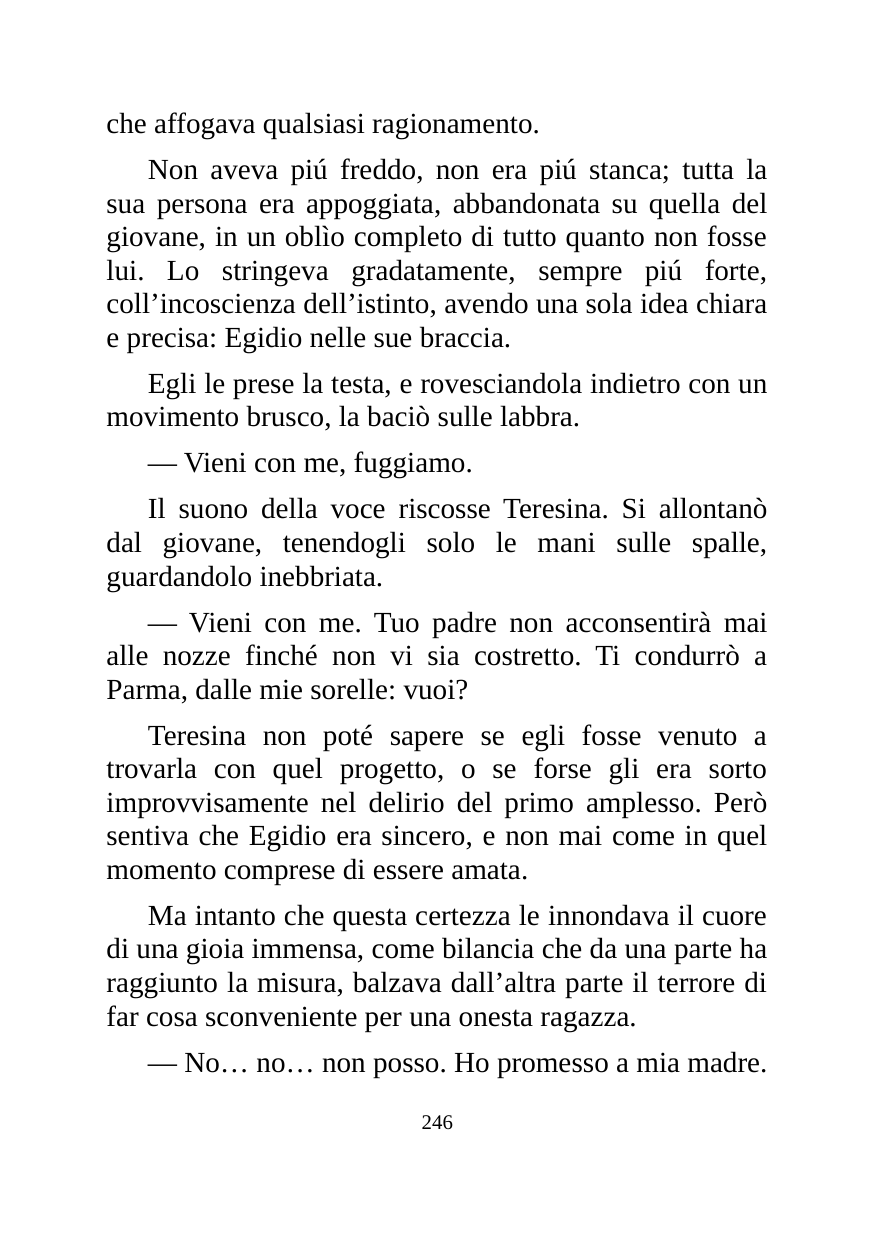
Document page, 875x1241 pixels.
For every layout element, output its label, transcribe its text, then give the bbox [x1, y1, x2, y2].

text Ma intanto che questa certezza le innondava il cuore di una gioia immensa, come bilancia che da una parte ha raggiunto la misura, balzava dall’altra parte il terrore di far cosa sconveniente per una onesta ragazza. [106, 898, 768, 1032]
text Il suono della voce riscosse Teresina. Si allontanò dal giovane, tenendogli solo le mani sulle spalle, guardandolo inebbriata. [106, 492, 768, 592]
text Non aveva piú freddo, non era piú stanca; tutta la sua persona era appoggiata, abbandonata su quella del giovane, in un oblìo completo di tutto quanto non fosse lui. Lo stringeva gradatamente, sempre piú forte, coll’incoscienza dell’istinto, avendo una sola idea chiara e precisa: Egidio nelle sue braccia. [106, 152, 768, 353]
text Teresina non poté sapere se egli fosse venuto a trovarla con quel progetto, o se forse gli era sorto improvvisamente nel delirio del primo amplesso. Però sentiva che Egidio era sincero, e non mai come in quel momento comprese di essere amata. [106, 718, 768, 886]
text — No… no… non posso. Ho promesso a mia madre. [106, 1045, 768, 1078]
text — Vieni con me. Tuo padre non acconsentirà mai alle nozze finché non vi sia costretto. Ti condurrò a Parma, dalle mie sorelle: vuoi? [106, 605, 768, 705]
text Egli le prese la testa, e rovesciandola indietro con un movimento brusco, la baciò sulle labbra. [106, 366, 768, 433]
text — Vieni con me, fuggiamo. [106, 446, 768, 479]
text che affogava qualsiasi ragionamento. [106, 106, 768, 140]
